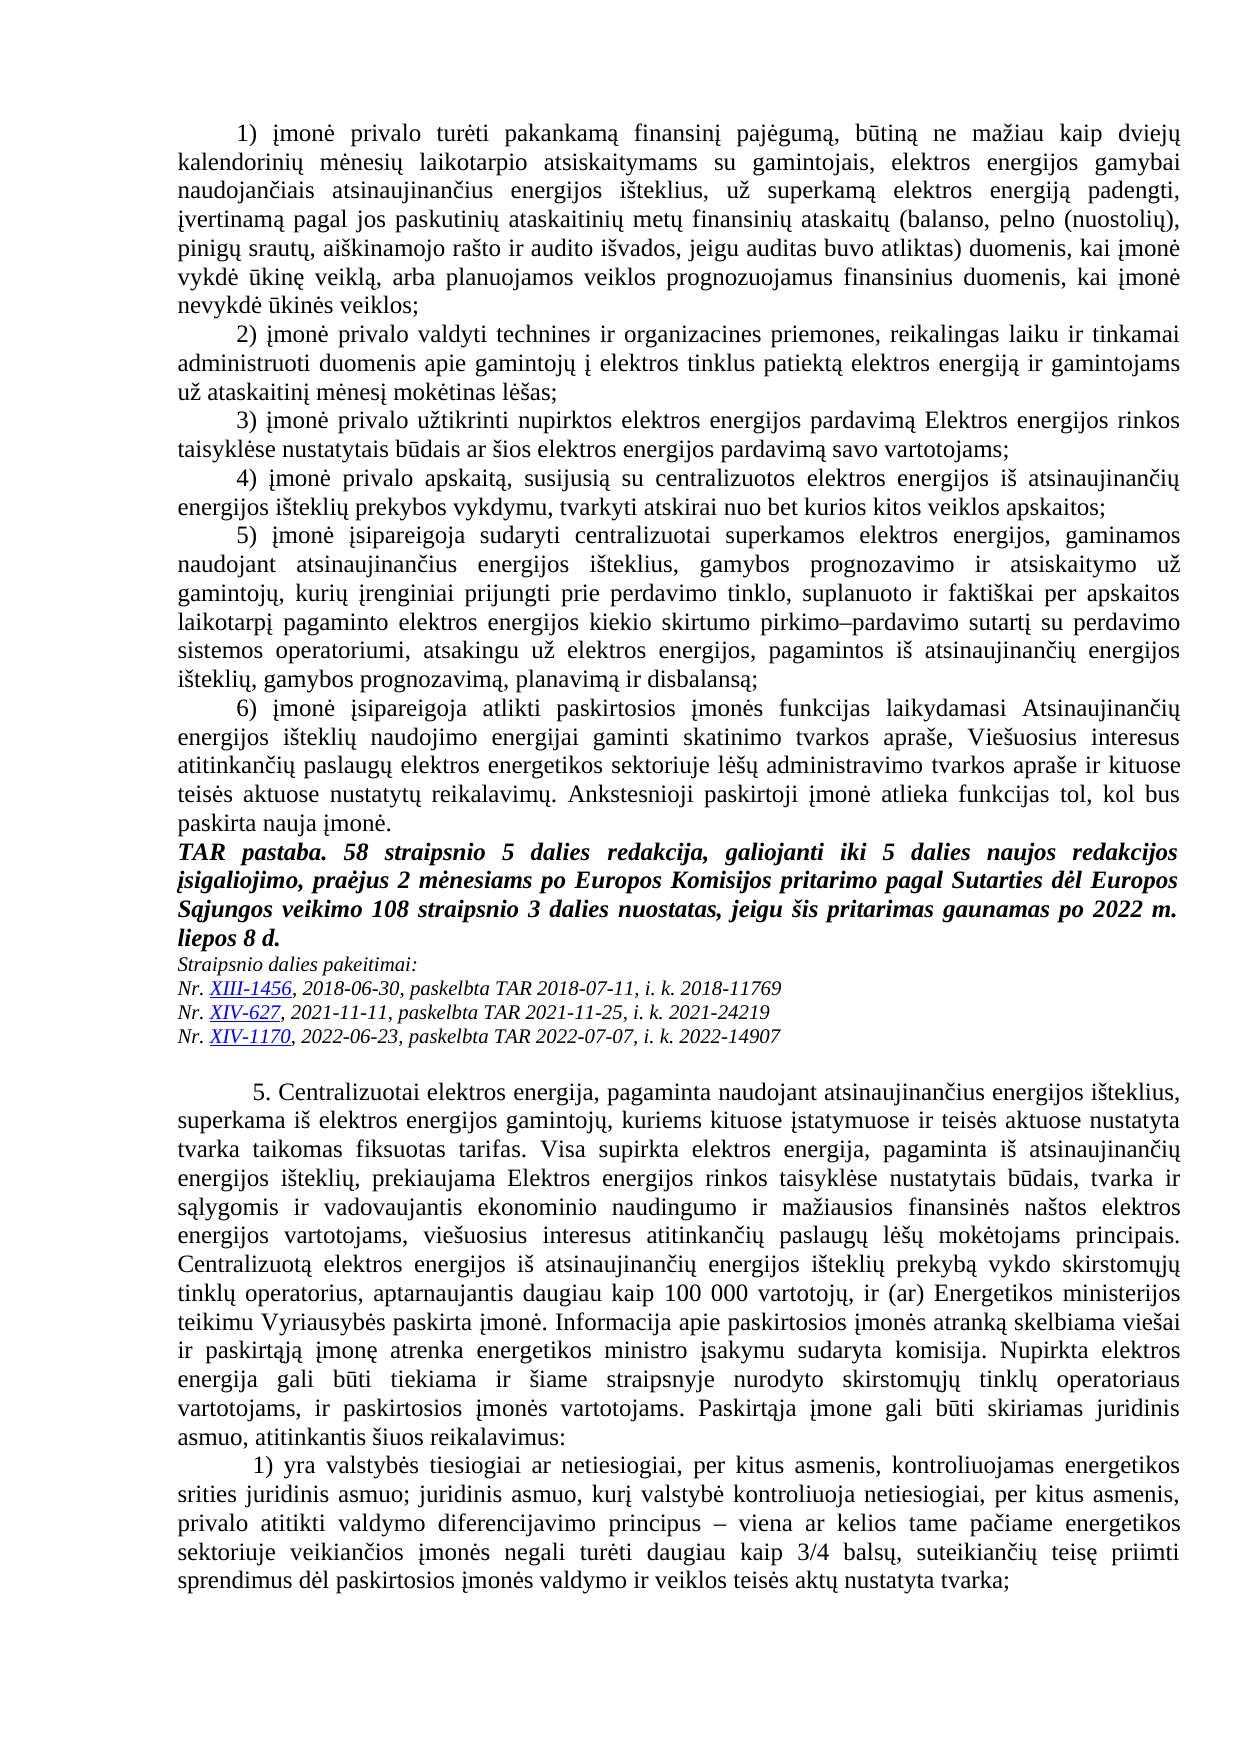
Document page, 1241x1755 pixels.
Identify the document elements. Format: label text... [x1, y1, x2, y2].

text 4) įmonė privalo apskaitą, susijusią su centralizuotos elektros energijos iš atsinaujinančių energijos išteklių prekybos vykdymu, tvarkyti atskirai nuo bet kurios kitos veiklos apskaitos; [177, 463, 1181, 521]
text TAR pastaba. 58 straipsnio 5 dalies redakcija, galiojanti iki 5 dalies naujos redakcijos įsigaliojimo, praėjus 2 mėnesiams po Europos Komisijos pritarimo pagal Sutarties dėl Europos Sąjungos veikimo 108 straipsnio 3 dalies nuostatas, jeigu šis pritarimas gaunamas po 2022 m. liepos 8 d. [177, 837, 1181, 952]
text 2) įmonė privalo valdyti technines ir organizacines priemones, reikalingas laiku ir tinkamai administruoti duomenis apie gamintojų į elektros tinklus patiektą elektros energiją ir gamintojams už ataskaitinį mėnesį mokėtinas lėšas; [177, 319, 1181, 406]
text 5) įmonė įsipareigoja sudaryti centralizuotai superkamos elektros energijos, gaminamos naudojant atsinaujinančius energijos išteklius, gamybos prognozavimo ir atsiskaitymo už gamintojų, kurių įrenginiai prijungti prie perdavimo tinklo, suplanuoto ir faktiškai per apskaitos laikotarpį pagaminto elektros energijos kiekio skirtumo pirkimo–pardavimo sutartį su perdavimo sistemos operatoriumi, atsakingu už elektros energijos, pagamintos iš atsinaujinančių energijos išteklių, gamybos prognozavimą, planavimą ir disbalansą; [177, 521, 1181, 693]
text 3) įmonė privalo užtikrinti nupirktos elektros energijos pardavimą Elektros energijos rinkos taisyklėse nustatytais būdais ar šios elektros energijos pardavimą savo vartotojams; [177, 406, 1181, 463]
text 6) įmonė įsipareigoja atlikti paskirtosios įmonės funkcijas laikydamasi Atsinaujinančių energijos išteklių naudojimo energijai gaminti skatinimo tvarkos apraše, Viešuosius interesus atitinkančių paslaugų elektros energetikos sektoriuje lėšų administravimo tvarkos apraše ir kituose teisės aktuose nustatytų reikalavimų. Ankstesnioji paskirtoji įmonė atlieka funkcijas tol, kol bus paskirta nauja įmonė. [177, 693, 1181, 837]
text 1) įmonė privalo turėti pakankamą finansinį pajėgumą, būtiną ne mažiau kaip dviejų kalendorinių mėnesių laikotarpio atsiskaitymams su gamintojais, elektros energijos gamybai naudojančiais atsinaujinančius energijos išteklius, už superkamą elektros energiją padengti, įvertinamą pagal jos paskutinių ataskaitinių metų finansinių ataskaitų (balanso, pelno (nuostolių), pinigų srautų, aiškinamojo rašto ir audito išvados, jeigu auditas buvo atliktas) duomenis, kai įmonė vykdė ūkinę veiklą, arba planuojamos veiklos prognozuojamus finansinius duomenis, kai įmonė nevykdė ūkinės veiklos; [177, 118, 1181, 319]
text Straipsnio dalies pakeitimai: [177, 952, 1181, 976]
text 5. Centralizuotai elektros energija, pagaminta naudojant atsinaujinančius energijos išteklius, superkama iš elektros energijos gamintojų, kuriems kituose įstatymuose ir teisės aktuose nustatyta tvarka taikomas fiksuotas tarifas. Visa supirkta elektros energija, pagaminta iš atsinaujinančių energijos išteklių, prekiaujama Elektros energijos rinkos taisyklėse nustatytais būdais, tvarka ir sąlygomis ir vadovaujantis ekonominio naudingumo ir mažiausios finansinės naštos elektros energijos vartotojams, viešuosius interesus atitinkančių paslaugų lėšų mokėtojams principais. Centralizuotą elektros energijos iš atsinaujinančių energijos išteklių prekybą vykdo skirstomųjų tinklų operatorius, aptarnaujantis daugiau kaip 100 000 vartotojų, ir (ar) Energetikos ministerijos teikimu Vyriausybės paskirta įmonė. Informacija apie paskirtosios įmonės atranką skelbiama viešai ir paskirtąją įmonę atrenka energetikos ministro įsakymu sudaryta komisija. Nupirkta elektros energija gali būti tiekiama ir šiame straipsnyje nurodyto skirstomųjų tinklų operatoriaus vartotojams, ir paskirtosios įmonės vartotojams. Paskirtąja įmone gali būti skiriamas juridinis asmuo, atitinkantis šiuos reikalavimus: [177, 1077, 1181, 1451]
text 1) yra valstybės tiesiogiai ar netiesiogiai, per kitus asmenis, kontroliuojamas energetikos srities juridinis asmuo; juridinis asmuo, kurį valstybė kontroliuoja netiesiogiai, per kitus asmenis, privalo atitikti valdymo diferencijavimo principus – viena ar kelios tame pačiame energetikos sektoriuje veikiančios įmonės negali turėti daugiau kaip 3/4 balsų, suteikiančių teisę priimti sprendimus dėl paskirtosios įmonės valdymo ir veiklos teisės aktų nustatyta tvarka; [177, 1451, 1181, 1594]
text Nr. XIV-1170, 2022-06-23, paskelbta TAR 2022-07-07, i. k. 2022-14907 [177, 1024, 1181, 1048]
text Nr. XIII-1456, 2018-06-30, paskelbta TAR 2018-07-11, i. k. 2018-11769 [177, 976, 1181, 1000]
text Nr. XIV-627, 2021-11-11, paskelbta TAR 2021-11-25, i. k. 2021-24219 [177, 1000, 1181, 1024]
